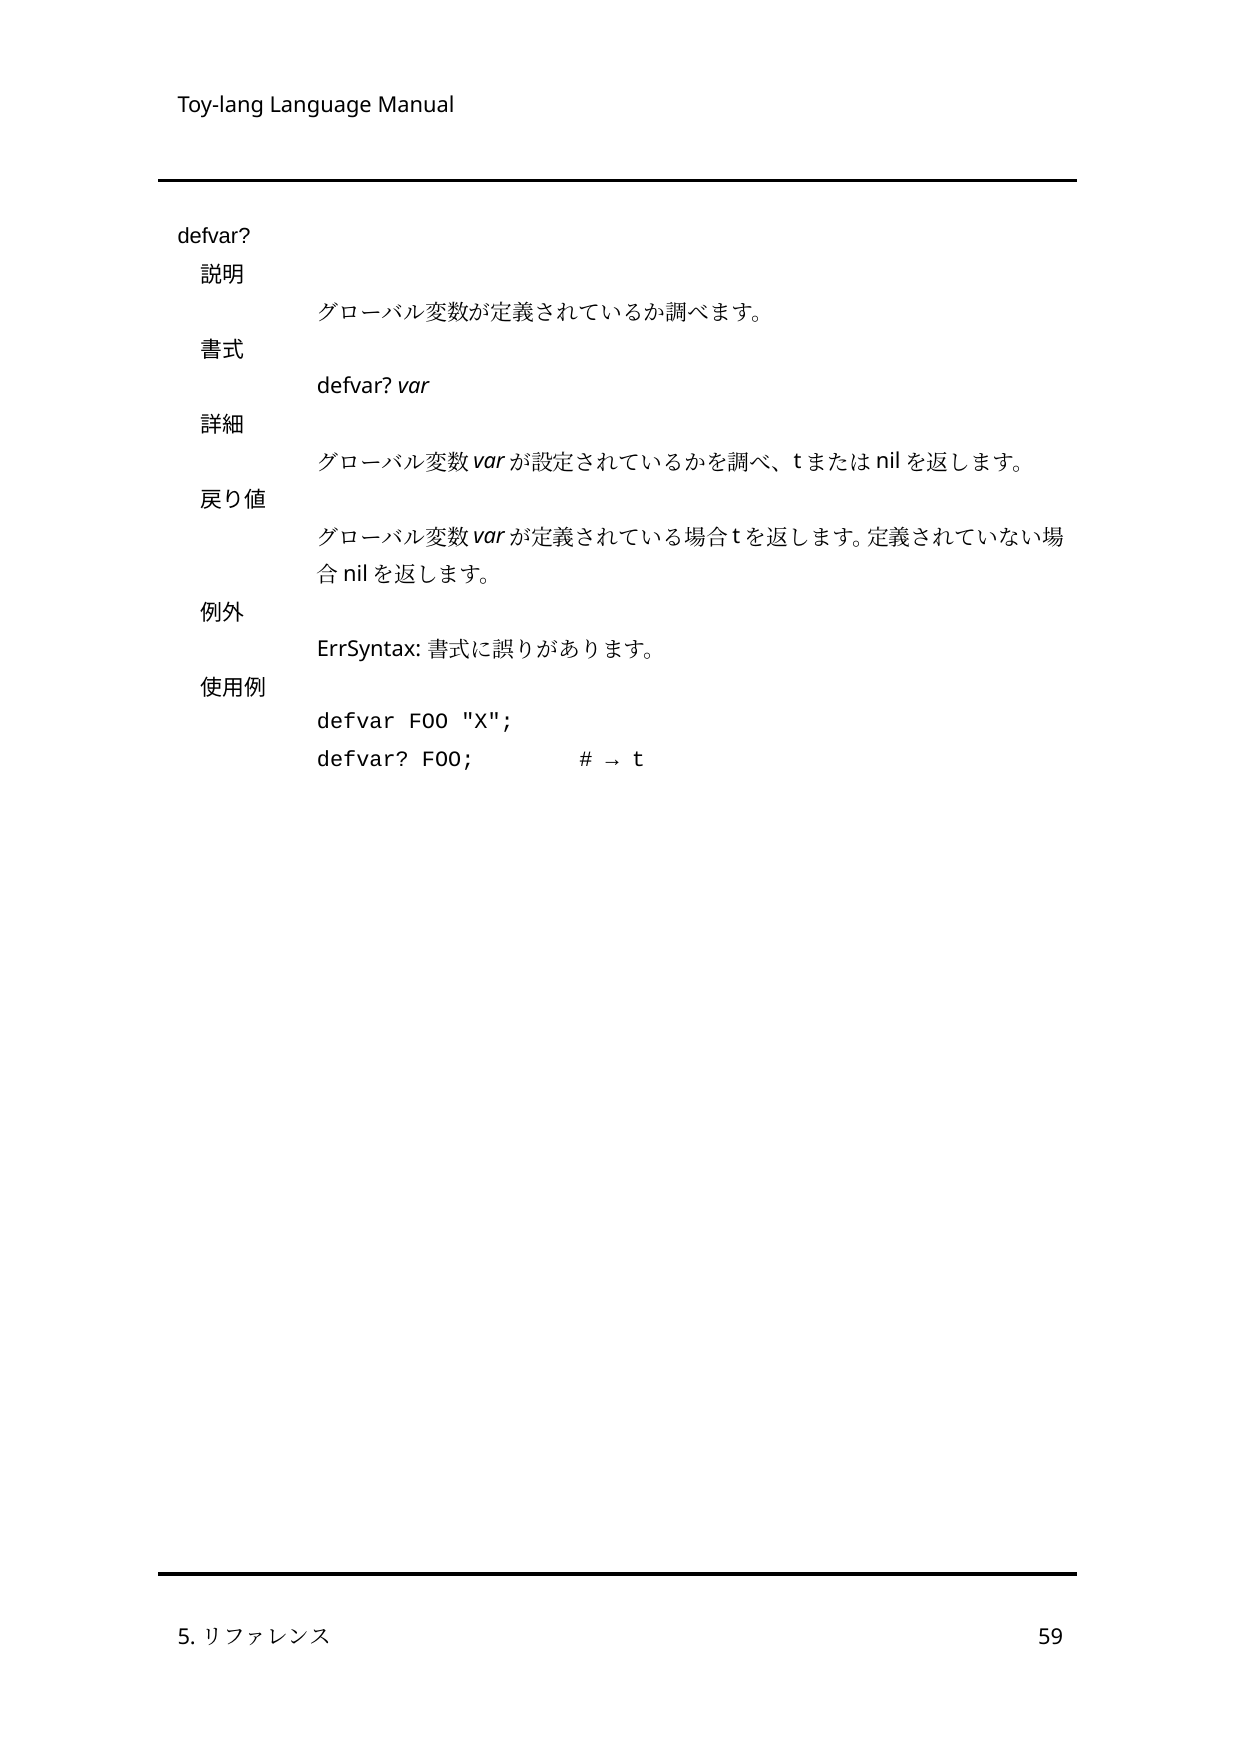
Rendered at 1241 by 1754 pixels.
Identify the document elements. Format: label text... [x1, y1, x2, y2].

table_cell グローバル変数varが設定されているかを調べ、tまたはnilを返します。 [317, 404, 1063, 479]
table_cell 書式 [200, 329, 317, 404]
table_cell 戻り値 [200, 479, 317, 592]
table_cell ErrSyntax: 書式に誤りがあります。 [317, 592, 1063, 667]
table_cell 例外 [200, 592, 317, 667]
table_cell グローバル変数varが定義されている場合tを返します。定義されていない場合nilを返します。 [317, 479, 1063, 592]
table_cell defvar? var [317, 329, 1063, 404]
table_header 説明 [200, 254, 317, 329]
table_cell 使用例 [200, 667, 317, 779]
table_cell 詳細 [200, 404, 317, 479]
subtitle defvar? [177, 217, 1063, 254]
table_cell defvar FOO "X"; defvar? FOO; # → t [317, 667, 1063, 779]
table_header グローバル変数が定義されているか調べます。 [317, 254, 1063, 329]
